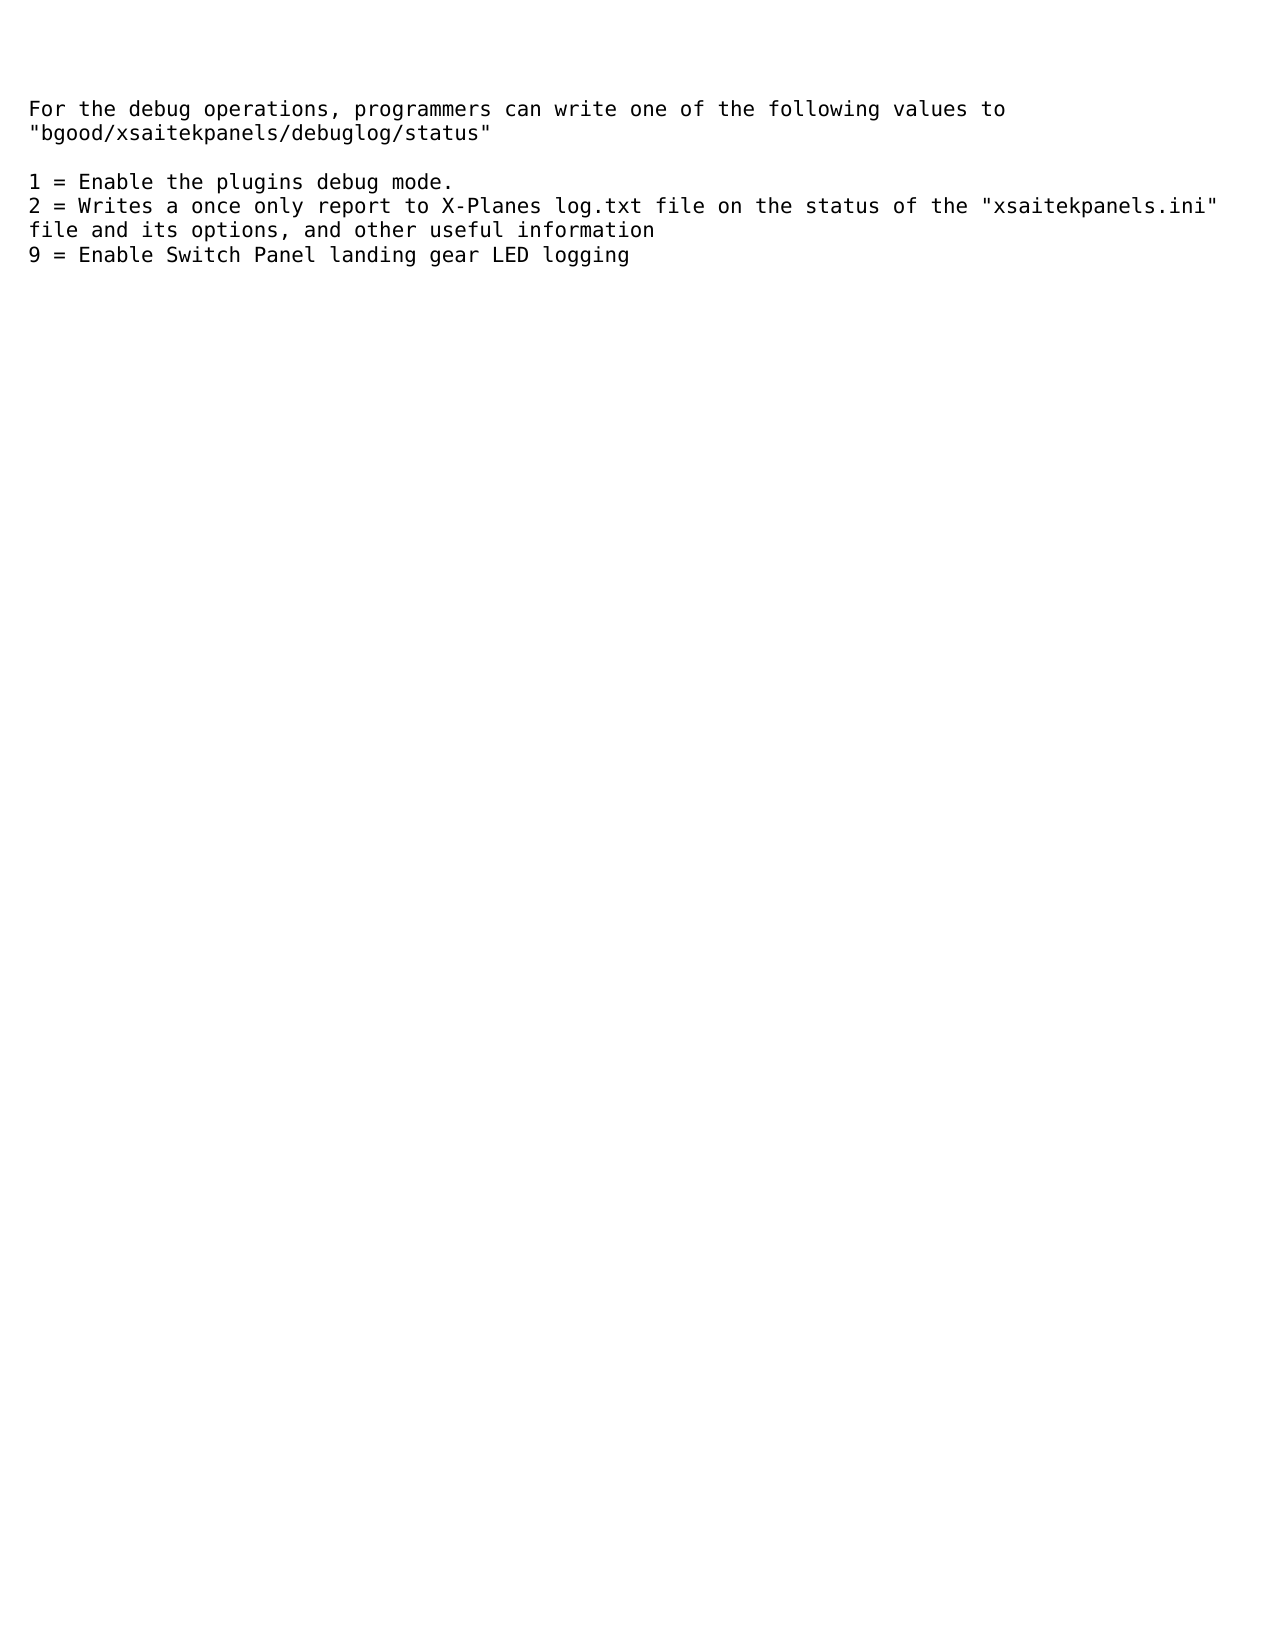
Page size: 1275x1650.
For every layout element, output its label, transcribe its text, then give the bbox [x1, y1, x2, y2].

text For the debug operations, programmers can write one of the following values to "bgood/xsaitekpanels/debuglog/status" [28, 97, 1256, 146]
text 2 = Writes a once only report to X-Planes log.txt file on the status of the "xsaitekpanels.ini" file and its options, and other useful information [28, 194, 1256, 243]
text 1 = Enable the plugins debug mode. [28, 170, 1256, 194]
text 9 = Enable Switch Panel landing gear LED logging [28, 243, 1256, 267]
